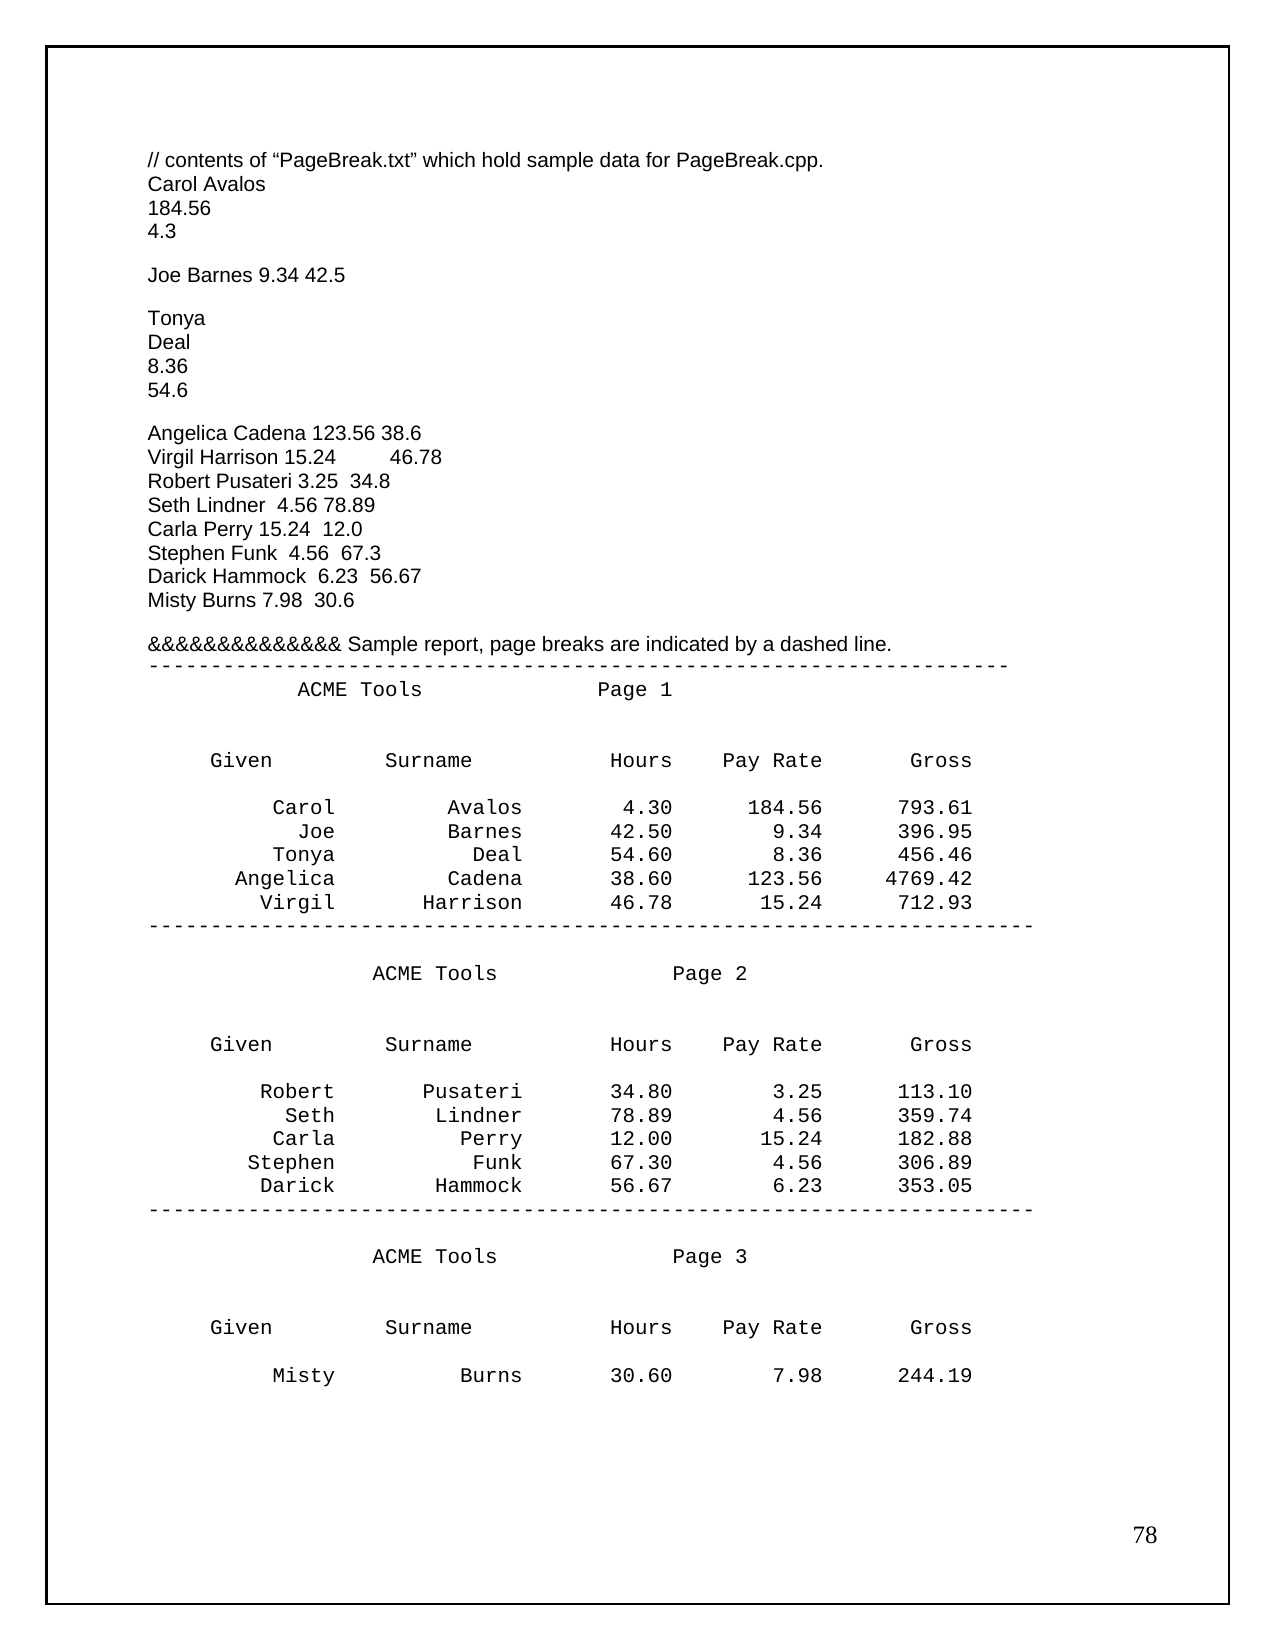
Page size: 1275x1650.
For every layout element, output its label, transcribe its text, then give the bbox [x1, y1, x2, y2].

text Tonya Deal 54.60 8.36 456.46 [147, 844, 1158, 868]
text Carol Avalos 4.30 184.56 793.61 [147, 797, 1158, 821]
text Stephen Funk 4.56 67.3 [147, 540, 1158, 564]
text Joe Barnes 42.50 9.34 396.95 [147, 821, 1158, 844]
text Given Surname Hours Pay Rate Gross [147, 1317, 1158, 1341]
text Virgil Harrison 15.24 46.78 [147, 444, 1158, 468]
text Carol Avalos [147, 171, 1158, 195]
text Given Surname Hours Pay Rate Gross [147, 1034, 1158, 1057]
text Robert Pusateri 3.25 34.8 [147, 468, 1158, 492]
text 8.36 [147, 353, 1158, 377]
text ----------------------------------------------------------------------- [147, 915, 1158, 939]
text // contents of “PageBreak.txt” which hold sample data for PageBreak.cpp. [147, 147, 1158, 171]
text Seth Lindner 78.89 4.56 359.74 [147, 1104, 1158, 1128]
text ACME Tools Page 3 [147, 1246, 1158, 1270]
text Carla Perry 12.00 15.24 182.88 [147, 1128, 1158, 1152]
text ACME Tools Page 2 [147, 963, 1158, 986]
text Angelica Cadena 123.56 38.6 [147, 421, 1158, 444]
text 4.3 [147, 219, 1158, 243]
text Deal [147, 329, 1158, 353]
text Virgil Harrison 46.78 15.24 712.93 [147, 892, 1158, 915]
text Misty Burns 7.98 30.6 [147, 588, 1158, 612]
text --------------------------------------------------------------------- [147, 655, 1158, 679]
text Seth Lindner 4.56 78.89 [147, 492, 1158, 516]
text 184.56 [147, 195, 1158, 219]
text Misty Burns 30.60 7.98 244.19 [147, 1365, 1158, 1388]
text Robert Pusateri 34.80 3.25 113.10 [147, 1081, 1158, 1104]
text Angelica Cadena 38.60 123.56 4769.42 [147, 868, 1158, 892]
text Stephen Funk 67.30 4.56 306.89 [147, 1152, 1158, 1176]
text Joe Barnes 9.34 42.5 [147, 262, 1158, 286]
text ACME Tools Page 1 [147, 679, 1158, 703]
text &&&&&&&&&&&&&& Sample report, page breaks are indicated by a dashed line. [147, 631, 1158, 655]
text Given Surname Hours Pay Rate Gross [147, 750, 1158, 773]
text Darick Hammock 6.23 56.67 [147, 564, 1158, 588]
text Darick Hammock 56.67 6.23 353.05 [147, 1176, 1158, 1199]
text Tonya [147, 306, 1158, 329]
text Carla Perry 15.24 12.0 [147, 516, 1158, 540]
text 54.6 [147, 377, 1158, 401]
text ----------------------------------------------------------------------- [147, 1199, 1158, 1223]
